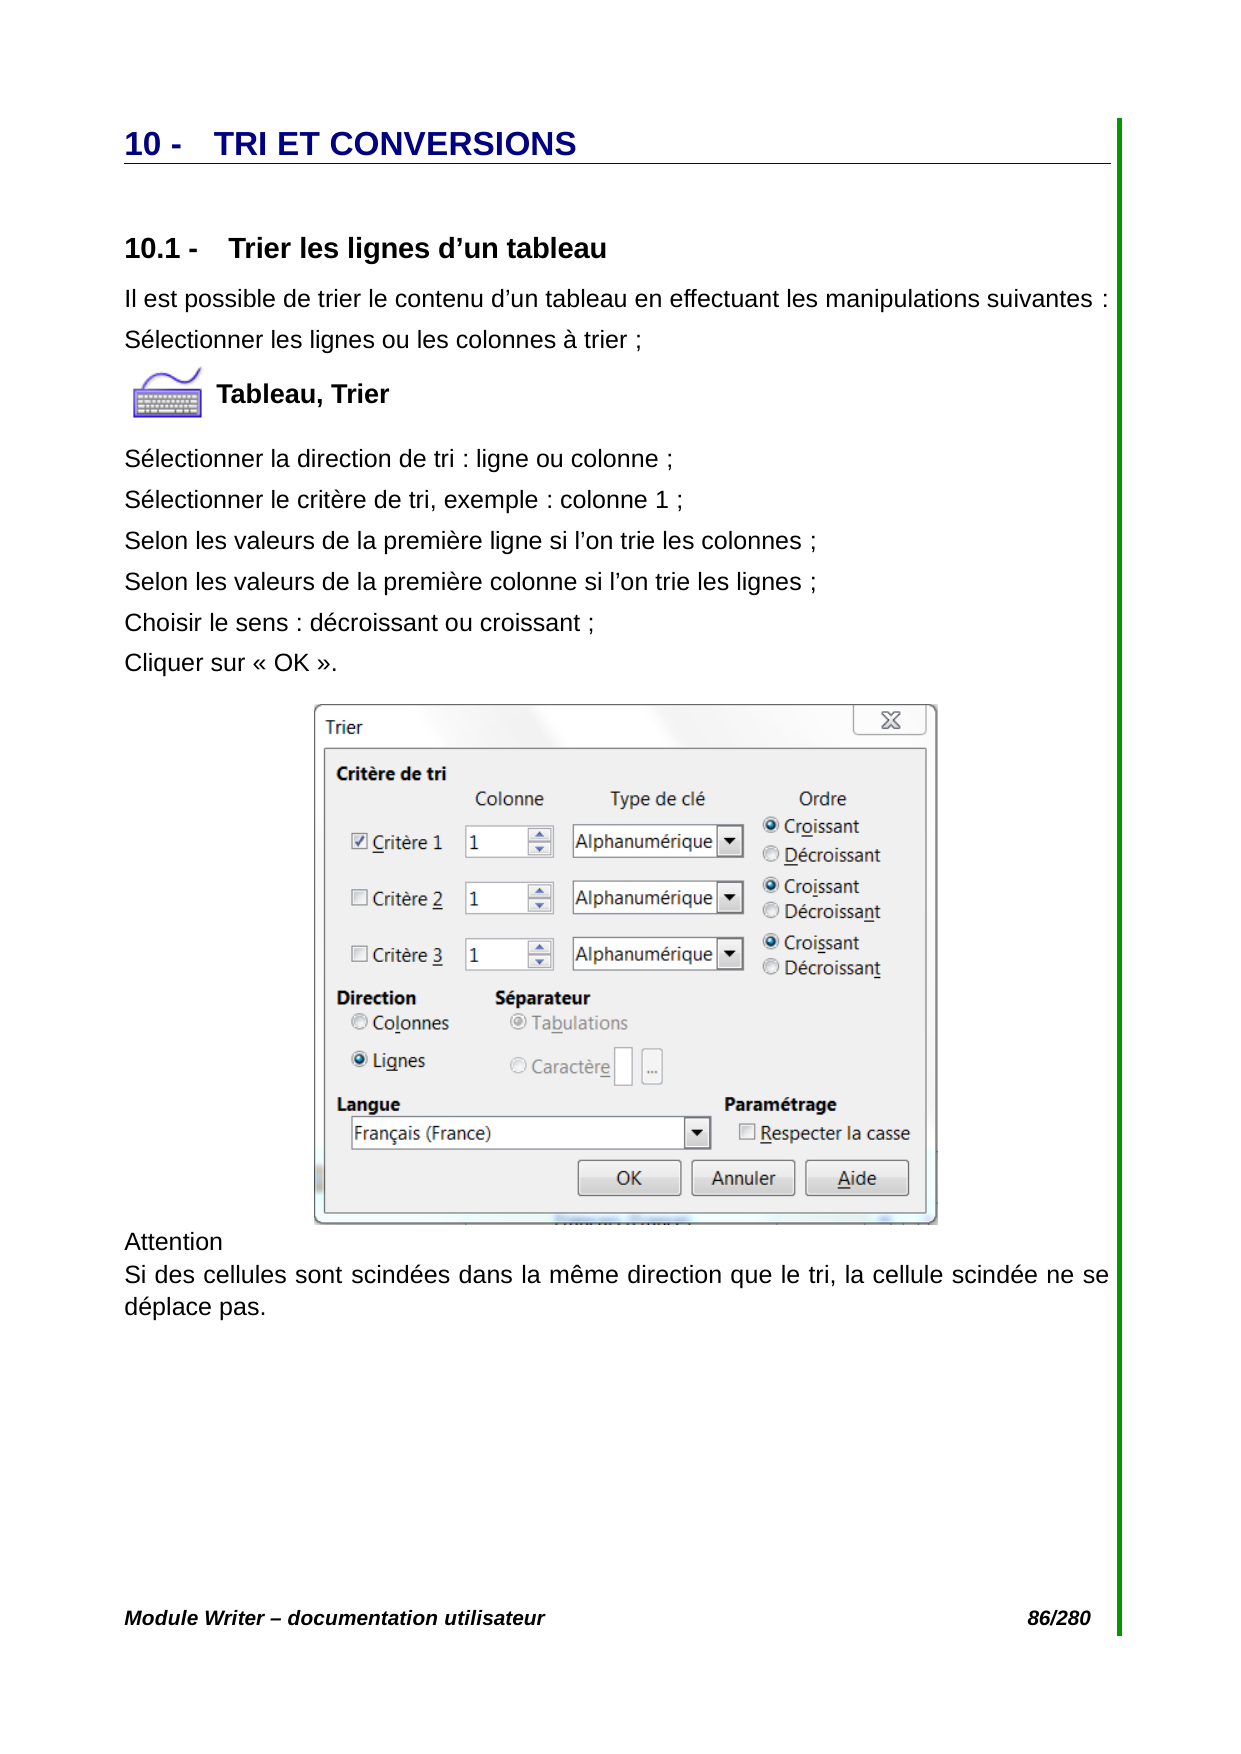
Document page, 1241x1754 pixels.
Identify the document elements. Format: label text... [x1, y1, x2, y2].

text Si des cellules sont scindées dans la même direction que le tri, la cellule scindée ne se déplace pas. [124, 1257, 1111, 1322]
text Il est possible de trier le contenu d’un tableau en effectuant les manipulations suivantes : [124, 284, 1111, 313]
text Tableau, Trier [205, 378, 1111, 409]
text Cliquer sur « OK ». [124, 648, 1111, 677]
subtitle Tri et conversions [124, 124, 1111, 163]
picture [129, 357, 205, 432]
picture [314, 704, 938, 1225]
text Sélectionner la direction de tri : ligne ou colonne ; [124, 444, 1111, 473]
text Selon les valeurs de la première colonne si l’on trie les lignes ; [124, 567, 1111, 596]
subtitle Trier les lignes d’un tableau [124, 231, 1111, 264]
text Choisir le sens : décroissant ou croissant ; [124, 607, 1111, 637]
text Attention [124, 677, 1111, 1257]
text Sélectionner le critère de tri, exemple : colonne 1 ; [124, 485, 1111, 514]
text Selon les valeurs de la première ligne si l’on trie les colonnes ; [124, 526, 1111, 555]
text Sélectionner les lignes ou les colonnes à trier ; [124, 325, 1111, 354]
